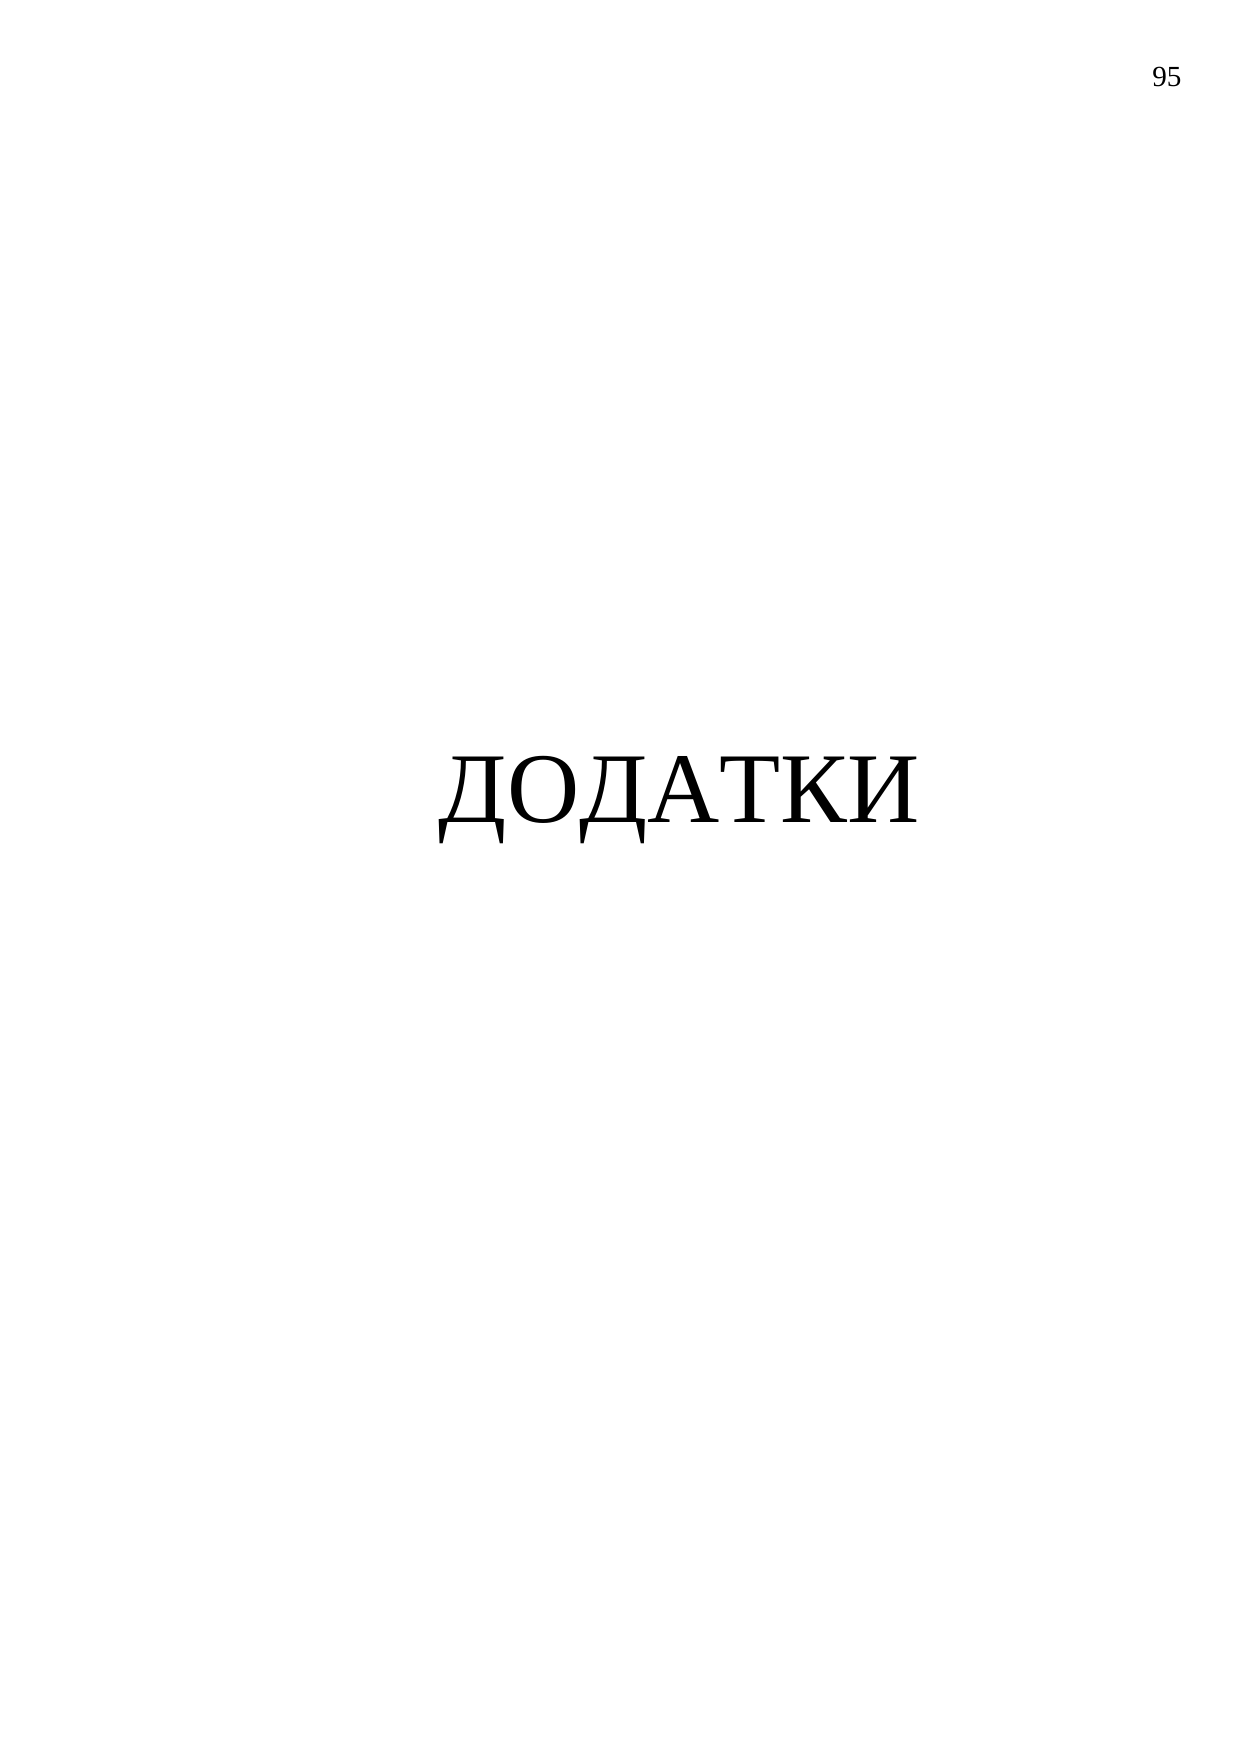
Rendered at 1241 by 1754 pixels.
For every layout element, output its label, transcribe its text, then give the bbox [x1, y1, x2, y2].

text ДОДАТКИ [177, 729, 1181, 844]
